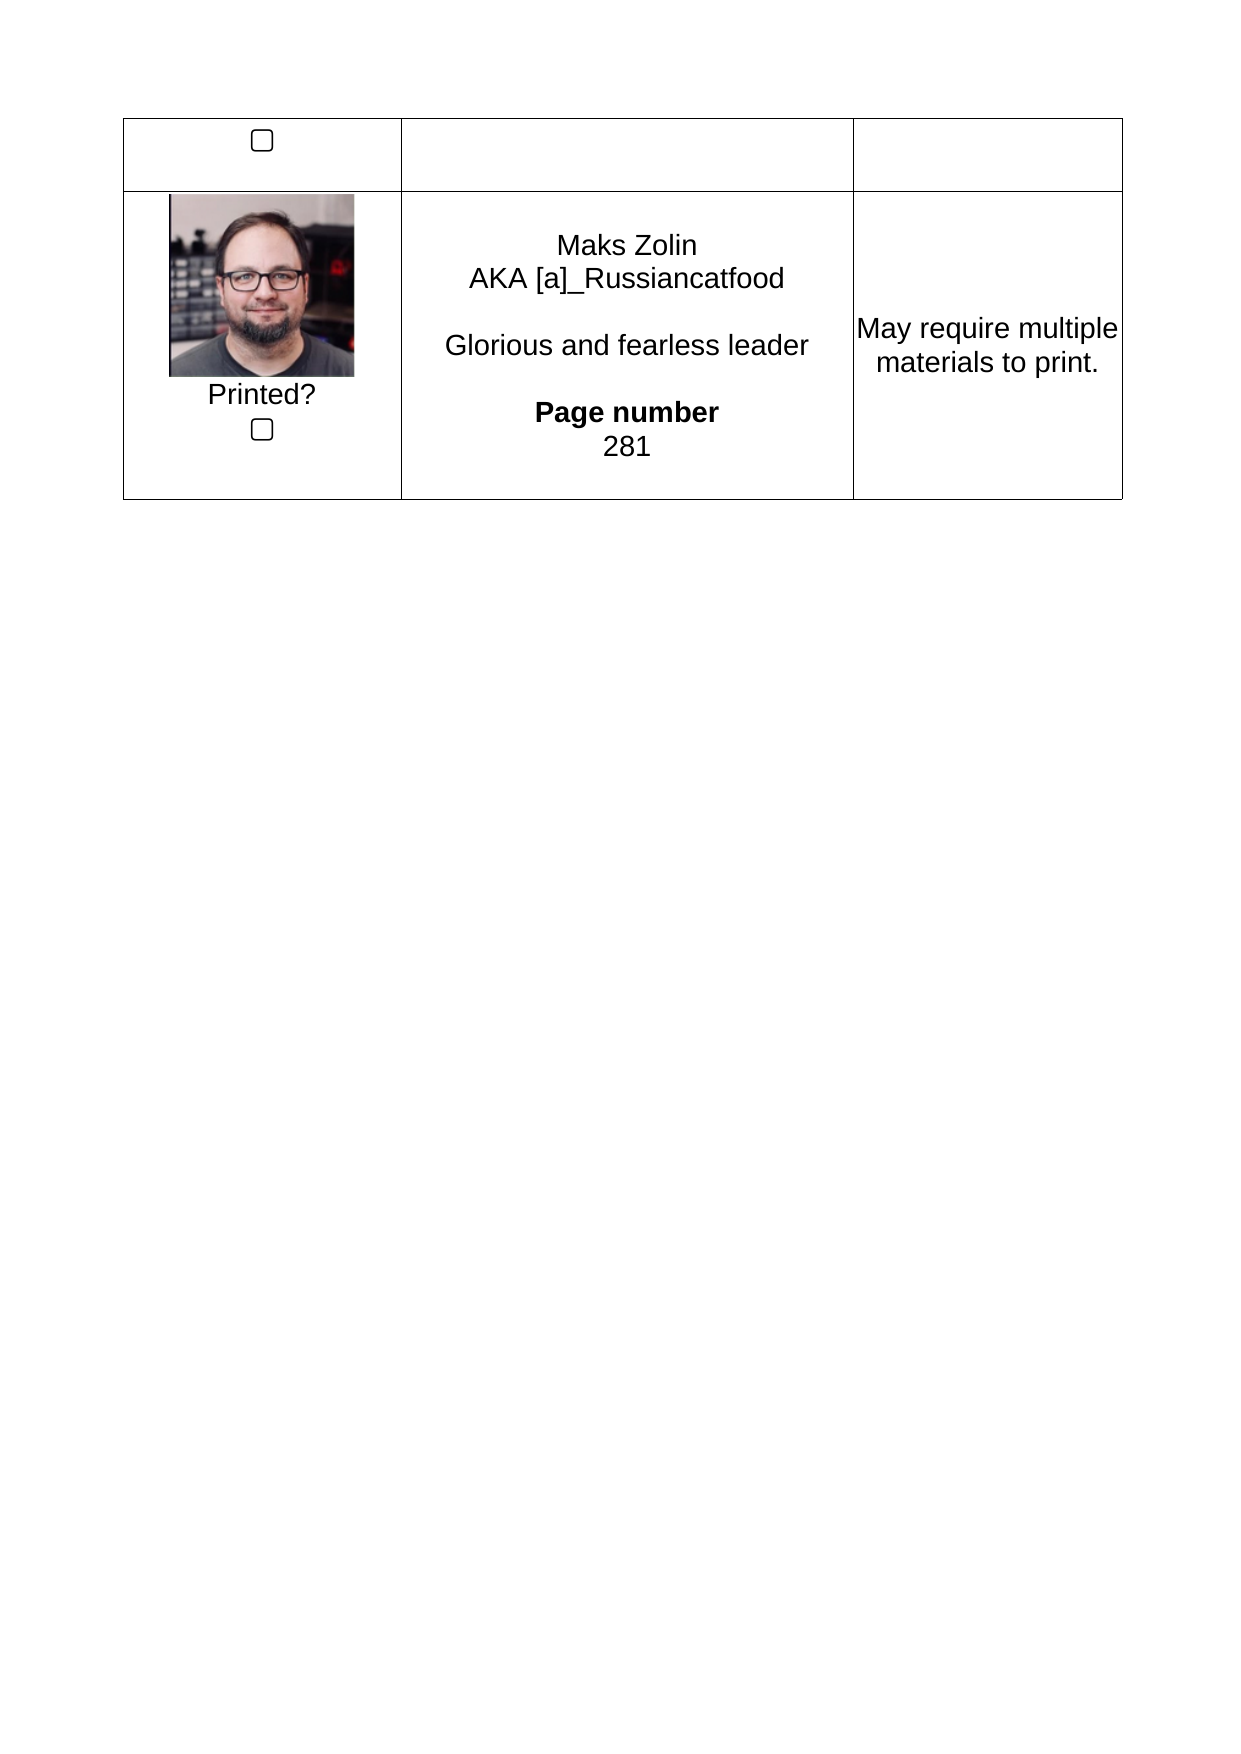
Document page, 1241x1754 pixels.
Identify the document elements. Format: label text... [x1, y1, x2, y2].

table_cell [402, 119, 853, 191]
picture [169, 194, 355, 377]
table_cell ▢ [124, 119, 401, 191]
table_cell Printed? ▢ [124, 192, 401, 499]
table_cell Maks Zolin AKA [a]_Russiancatfood Glorious and fearless leader Page number 281 [402, 192, 853, 499]
table_cell [854, 119, 1122, 191]
table_cell May require multiple materials to print. [854, 192, 1122, 499]
